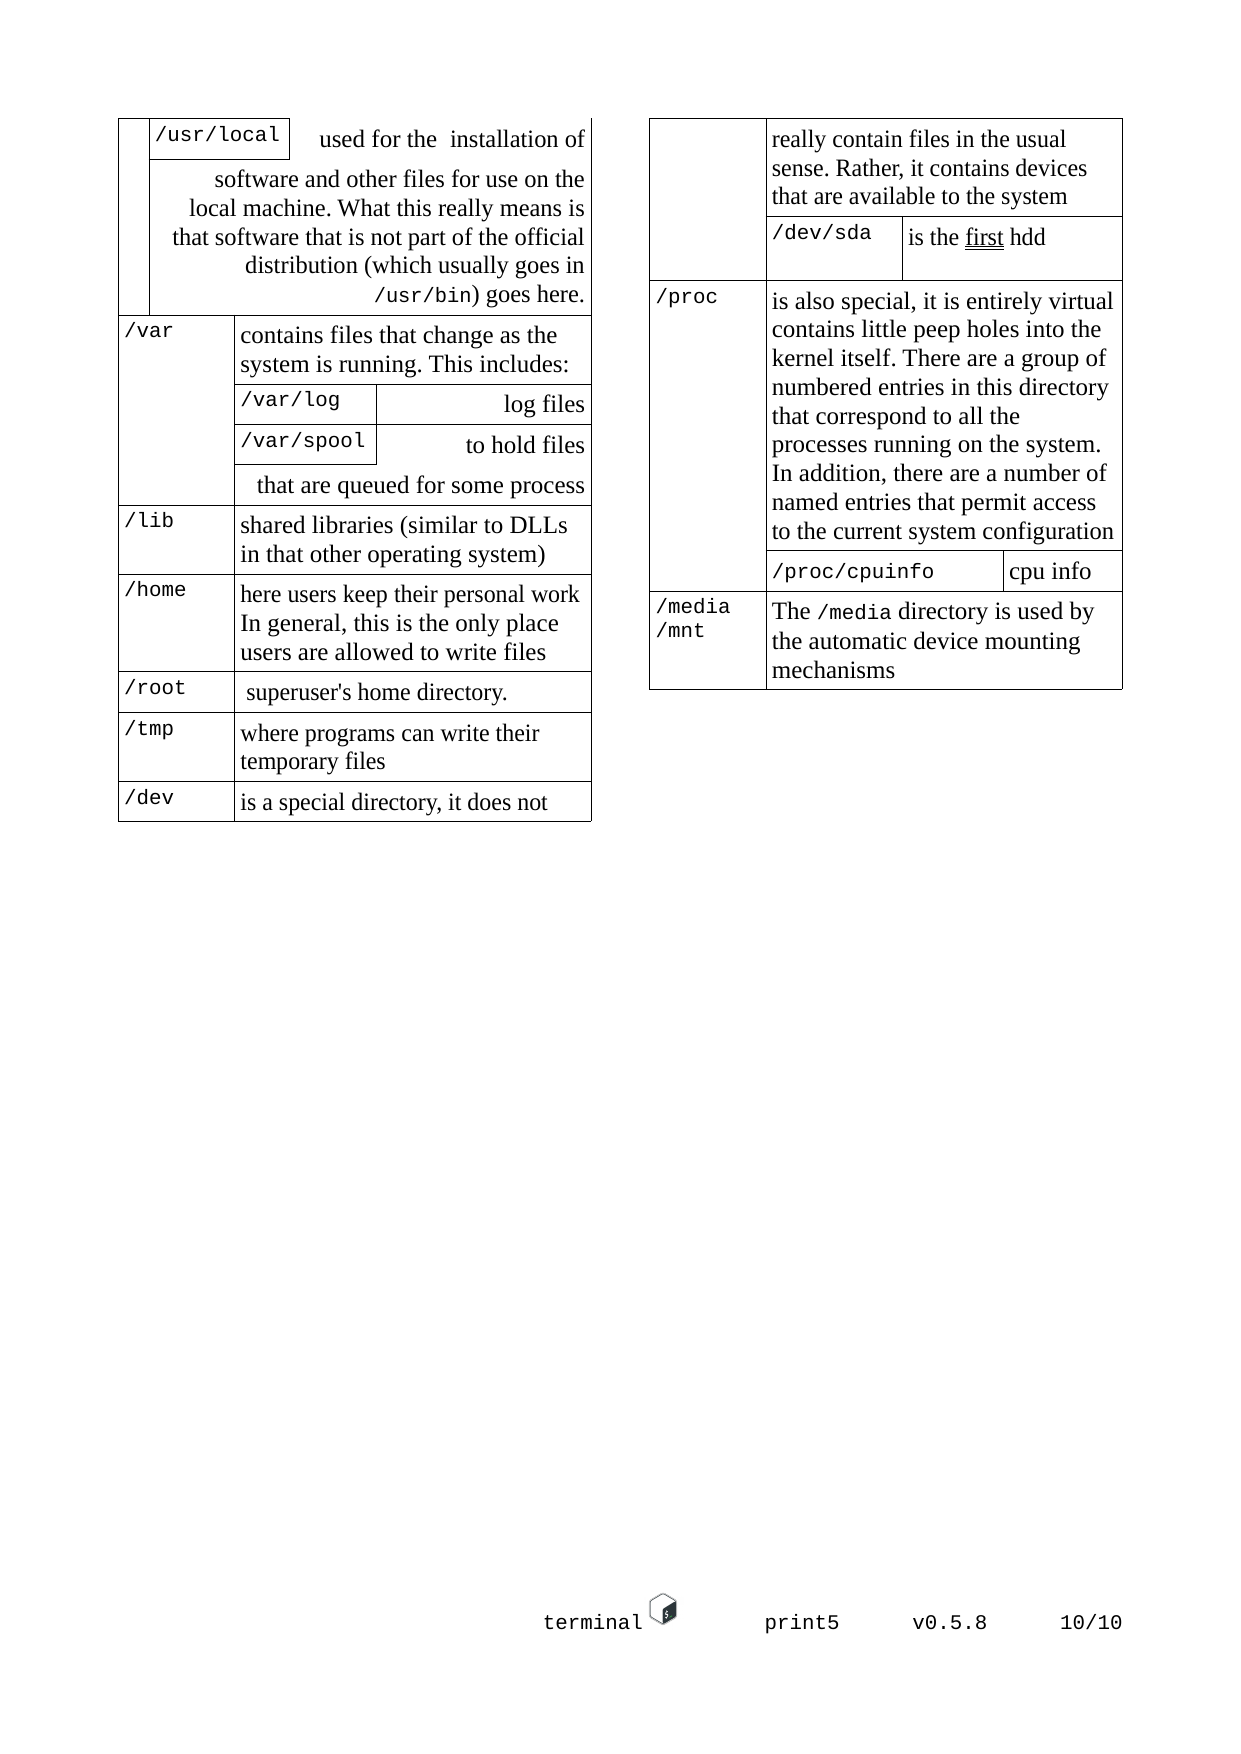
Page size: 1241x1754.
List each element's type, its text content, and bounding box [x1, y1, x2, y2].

table_cell The /media directory is used by the automatic device mounting mechanisms [767, 592, 1122, 689]
table_cell contains files that change as the system is running. This includes: [235, 316, 591, 384]
table_cell that are queued for some process [235, 464, 591, 504]
table_cell /proc/cpuinfo [767, 551, 1003, 591]
table_cell /home [119, 575, 234, 671]
table_cell /proc [650, 281, 766, 591]
picture [642, 1588, 684, 1630]
table_cell /var/spool [235, 425, 376, 464]
table_cell /lib [119, 506, 234, 574]
table_cell [650, 119, 766, 280]
table_cell /tmp [119, 713, 234, 781]
table_cell /dev [119, 782, 234, 821]
table_cell cpu info [1004, 551, 1122, 591]
table_cell /usr/local [150, 119, 289, 158]
table_cell really contain files in the usual sense. Rather, it contains devices that are available to the system [767, 119, 1122, 216]
table_cell /root [119, 672, 234, 712]
table_cell where programs can write their temporary files [235, 713, 591, 781]
table_cell /var/log [235, 385, 376, 424]
table_cell /dev/sda [767, 217, 902, 280]
table_cell used for the installation of [290, 118, 591, 158]
table_cell software and other files for use on the local machine. What this really means is that software that is not part of the official distribution (which usually goes in /usr/bin) goes here. [150, 159, 591, 314]
table_cell shared libraries (similar to DLLs in that other operating system) [235, 506, 591, 574]
table_cell here users keep their personal work In general, this is the only place users are allowed to write files [235, 575, 591, 671]
table_cell [119, 119, 149, 314]
table_cell /var [119, 316, 234, 504]
table_cell to hold files [377, 425, 591, 464]
table_cell is a special directory, it does not [235, 782, 591, 821]
table_cell superuser's home directory. [235, 672, 591, 712]
table_cell is the first hdd [903, 217, 1122, 280]
table_cell log files [377, 385, 591, 424]
table_cell is also special, it is entirely virtual contains little peep holes into the kernel itself. There are a group of numbered entries in this directory that correspond to all the processes running on the system. In addition, there are a number of named entries that permit access to the current system configuration [767, 281, 1122, 550]
table_cell /media /mnt [650, 592, 766, 689]
